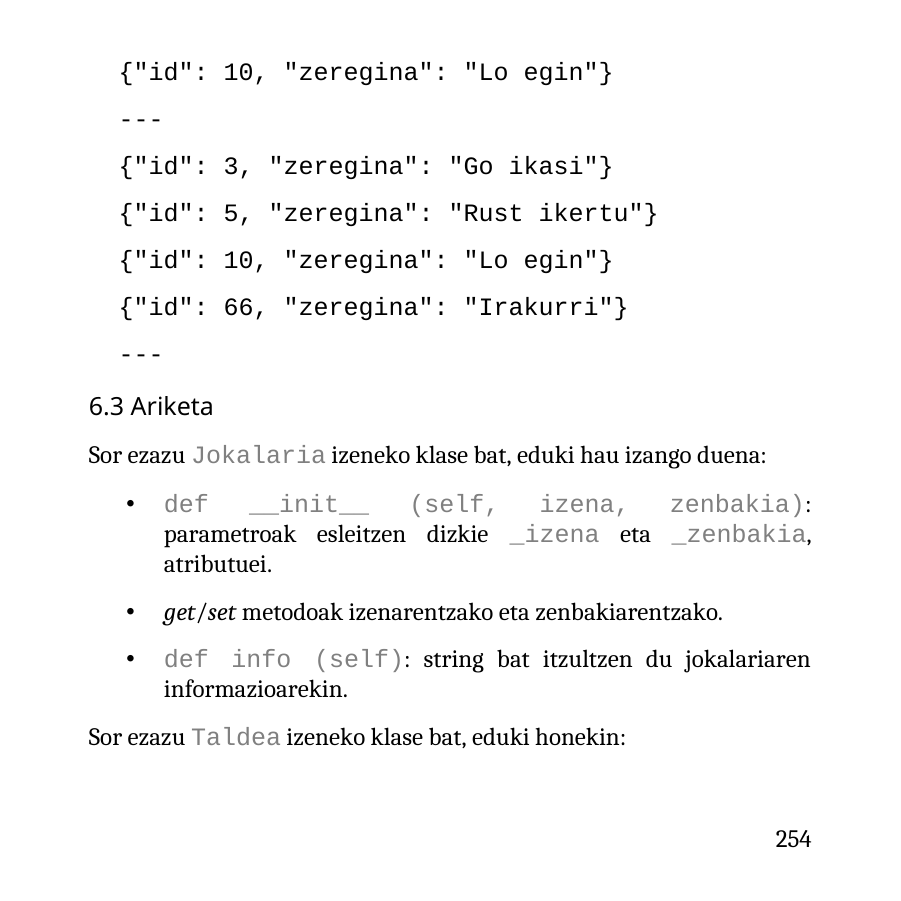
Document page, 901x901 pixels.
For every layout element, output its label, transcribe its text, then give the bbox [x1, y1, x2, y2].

text {"id": 10, "zeregina": "Lo egin"} [118, 247, 811, 276]
text {"id": 66, "zeregina": "Irakurri"} [118, 294, 811, 323]
text Sor ezazu Taldea izeneko klase bat, eduki honekin: [89, 723, 811, 753]
text --- [118, 342, 811, 370]
list def info (self): string bat itzultzen du jokalariaren informazioarekin. [126, 645, 811, 704]
text {"id": 10, "zeregina": "Lo egin"} [118, 59, 811, 87]
list def __init__ (self, izena, zenbakia): parametroak esleitzen dizkie _izena eta _zenbakia, atributuei. [126, 490, 811, 579]
text 6.3 Ariketa [89, 389, 811, 423]
text --- [118, 106, 811, 134]
text {"id": 3, "zeregina": "Go ikasi"} [118, 153, 811, 182]
text {"id": 5, "zeregina": "Rust ikertu"} [118, 200, 811, 229]
list get/set metodoak izenarentzako eta zenbakiarentzako. [126, 598, 811, 626]
text Sor ezazu Jokalaria izeneko klase bat, eduki hau izango duena: [89, 441, 811, 471]
